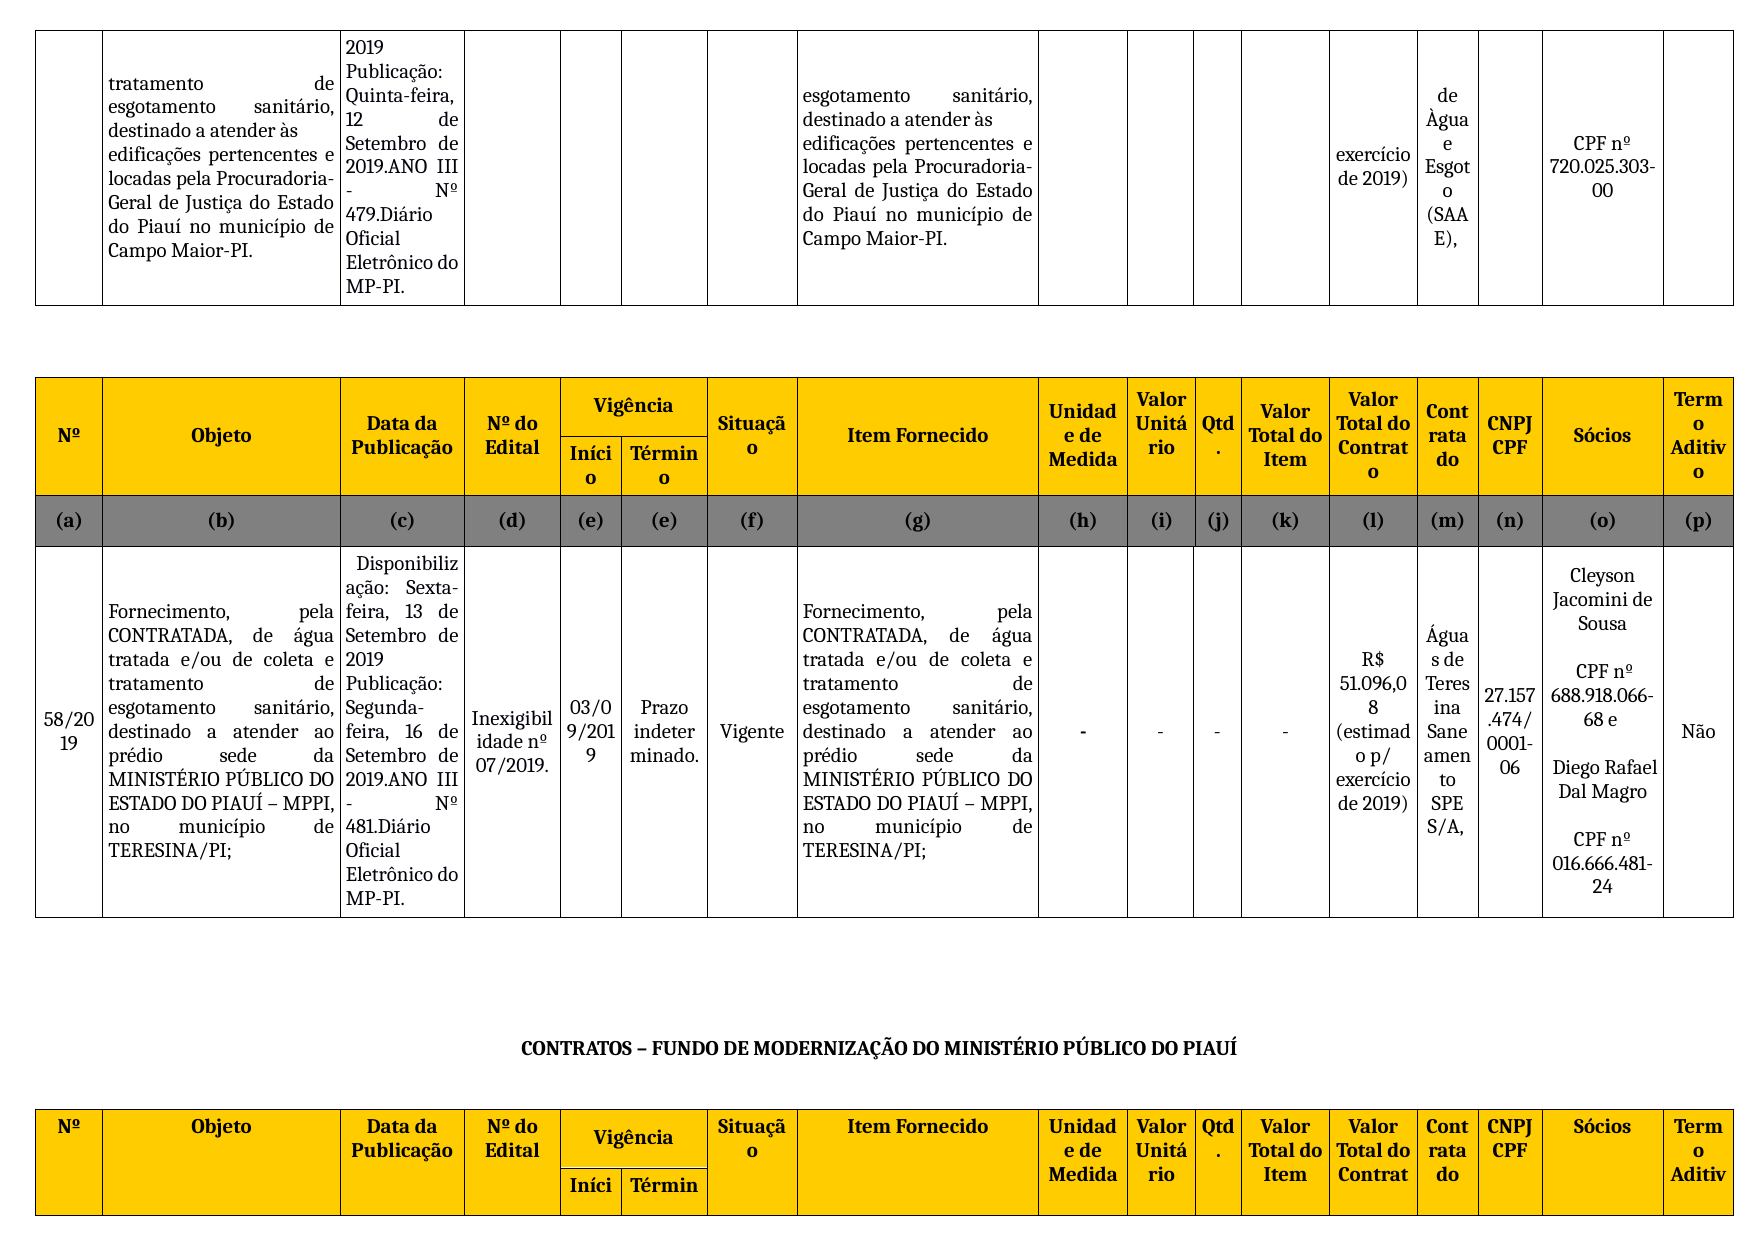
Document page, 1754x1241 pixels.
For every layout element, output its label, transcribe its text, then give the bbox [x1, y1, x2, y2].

table_cell - [1242, 31, 1329, 304]
table_header Unidade de Medida [1039, 1110, 1127, 1215]
table_header CNPJ CPF [1479, 378, 1542, 495]
table_cell [465, 31, 560, 304]
table_cell Não [1664, 547, 1733, 917]
table_cell Disponibilização: Sexta-feira, 13 de Setembro de 2019 Publicação: Segunda-feira, 16 de Setembro de 2019.ANO III - Nº 481.Diário Oficial Eletrônico do MP-PI. [341, 547, 464, 917]
table_header Data da Publicação [341, 378, 464, 495]
table_cell (m) [1418, 496, 1478, 546]
table_cell esgotamento sanitário, destinado a atender às edificações pertencentes e locadas pela Procuradoria-Geral de Justiça do Estado do Piauí no município de Campo Maior-PI. [798, 31, 1038, 304]
table_cell Cleyson Jacomini de Sousa CPF nº 688.918.066-68 e Diego Rafael Dal Magro CPF nº 016.666.481- 24 [1543, 547, 1663, 917]
table_cell (j) [1196, 496, 1241, 546]
table_cell Fornecimento, pela CONTRATADA, de água tratada e/ou de coleta e tratamento de esgotamento sanitário, destinado a atender ao prédio sede da MINISTÉRIO PÚBLICO DO ESTADO DO PIAUÍ – MPPI, no município de TERESINA/PI; [798, 547, 1038, 917]
table_cell [708, 31, 797, 304]
table_header Nº [36, 378, 102, 495]
table_cell tratamento de esgotamento sanitário, destinado a atender às edificações pertencentes e locadas pela Procuradoria-Geral de Justiça do Estado do Piauí no município de Campo Maior-PI. [103, 31, 340, 304]
table_cell (i) [1128, 496, 1195, 546]
table_header Contratado [1418, 378, 1478, 495]
table_header Nº do Edital [465, 1110, 560, 1215]
table_cell (k) [1242, 496, 1329, 546]
table_cell [561, 31, 621, 304]
table_cell (e) [622, 496, 707, 546]
table_cell (b) [103, 496, 340, 546]
table_header Valor Total do Item [1242, 378, 1329, 495]
table_header Termo Aditivo [1664, 1110, 1733, 1215]
table_cell R$ 51.096,08 (estimado p/ exercício de 2019) [1330, 547, 1417, 917]
table_cell Iníci [561, 1169, 621, 1215]
table_cell (c) [341, 496, 464, 546]
table_header Valor Total do Contrato [1330, 1110, 1417, 1215]
table_cell (p) [1664, 496, 1733, 546]
table_cell 03/09/2019 [561, 547, 621, 917]
table_cell exercício de 2019) [1330, 31, 1417, 304]
table_cell (g) [798, 496, 1038, 546]
table_cell (d) [465, 496, 560, 546]
table_header Valor Unitário [1128, 1110, 1195, 1215]
table_cell - [1194, 31, 1241, 304]
table_cell [1664, 31, 1733, 304]
table_cell (a) [36, 496, 102, 546]
table_cell (e) [561, 496, 621, 546]
table_header Qtd. [1196, 378, 1241, 495]
table_cell Término [622, 437, 707, 495]
table_header Sócios [1543, 378, 1663, 495]
table_header Item Fornecido [798, 378, 1038, 495]
table_cell - [1128, 547, 1193, 917]
table_cell (n) [1479, 496, 1542, 546]
table_header Situação [708, 1110, 797, 1215]
table_header Contratado [1418, 1110, 1478, 1215]
table_header Valor Total do Contrato [1330, 378, 1417, 495]
table_cell (l) [1330, 496, 1417, 546]
table_header CNPJ CPF [1479, 1110, 1542, 1215]
table_header Item Fornecido [798, 1110, 1038, 1215]
table_cell - [1194, 547, 1241, 917]
table_header Vigência [561, 378, 707, 436]
table_cell [36, 31, 102, 304]
table_header Data da Publicação [341, 1110, 464, 1215]
table_cell 2019 Publicação: Quinta-feira, 12 de Setembro de 2019.ANO III - Nº 479.Diário Oficial Eletrônico do MP-PI. [341, 31, 464, 304]
table_header Valor Total do Item [1242, 1110, 1329, 1215]
table_header Sócios [1543, 1110, 1663, 1215]
table_cell 58/2019 [36, 547, 102, 917]
table_cell Inexigibilidade nº 07/2019. [465, 547, 560, 917]
table_cell Águas de Teresina Saneamento SPE S/A, [1418, 547, 1478, 917]
table_cell [1479, 31, 1542, 304]
table_cell Términ [622, 1169, 707, 1215]
table_cell - [1242, 547, 1329, 917]
text CONTRATOS – FUNDO DE MODERNIZAÇÃO DO MINISTÉRIO PÚBLICO DO PIAUÍ [29, 1037, 1729, 1061]
table_header Nº do Edital [465, 378, 560, 495]
table_header Termo Aditivo [1664, 378, 1733, 495]
table_header Objeto [103, 1110, 340, 1215]
table_cell Fornecimento, pela CONTRATADA, de água tratada e/ou de coleta e tratamento de esgotamento sanitário, destinado a atender ao prédio sede da MINISTÉRIO PÚBLICO DO ESTADO DO PIAUÍ – MPPI, no município de TERESINA/PI; [103, 547, 340, 917]
table_cell (o) [1543, 496, 1663, 546]
table_cell CPF nº 720.025.303-00 [1543, 31, 1663, 304]
table_header Nº [36, 1110, 102, 1215]
table_cell de Àgua e Esgoto (SAAE), [1418, 31, 1478, 304]
table_cell Prazo indeterminado. [622, 547, 707, 917]
table_cell Vigente [708, 547, 797, 917]
table_cell - [1039, 547, 1127, 917]
table_header Objeto [103, 378, 340, 495]
table_cell - [1039, 31, 1127, 304]
table_cell - [1128, 31, 1193, 304]
table_header Qtd. [1196, 1110, 1241, 1215]
table_cell [622, 31, 707, 304]
table_cell Início [561, 437, 621, 495]
table_cell (h) [1039, 496, 1127, 546]
table_header Vigência [561, 1110, 707, 1167]
table_header Situação [708, 378, 797, 495]
table_header Unidade de Medida [1039, 378, 1127, 495]
table_header Valor Unitário [1128, 378, 1195, 495]
table_cell 27.157.474/0001-06 [1479, 547, 1542, 917]
table_cell (f) [708, 496, 797, 546]
